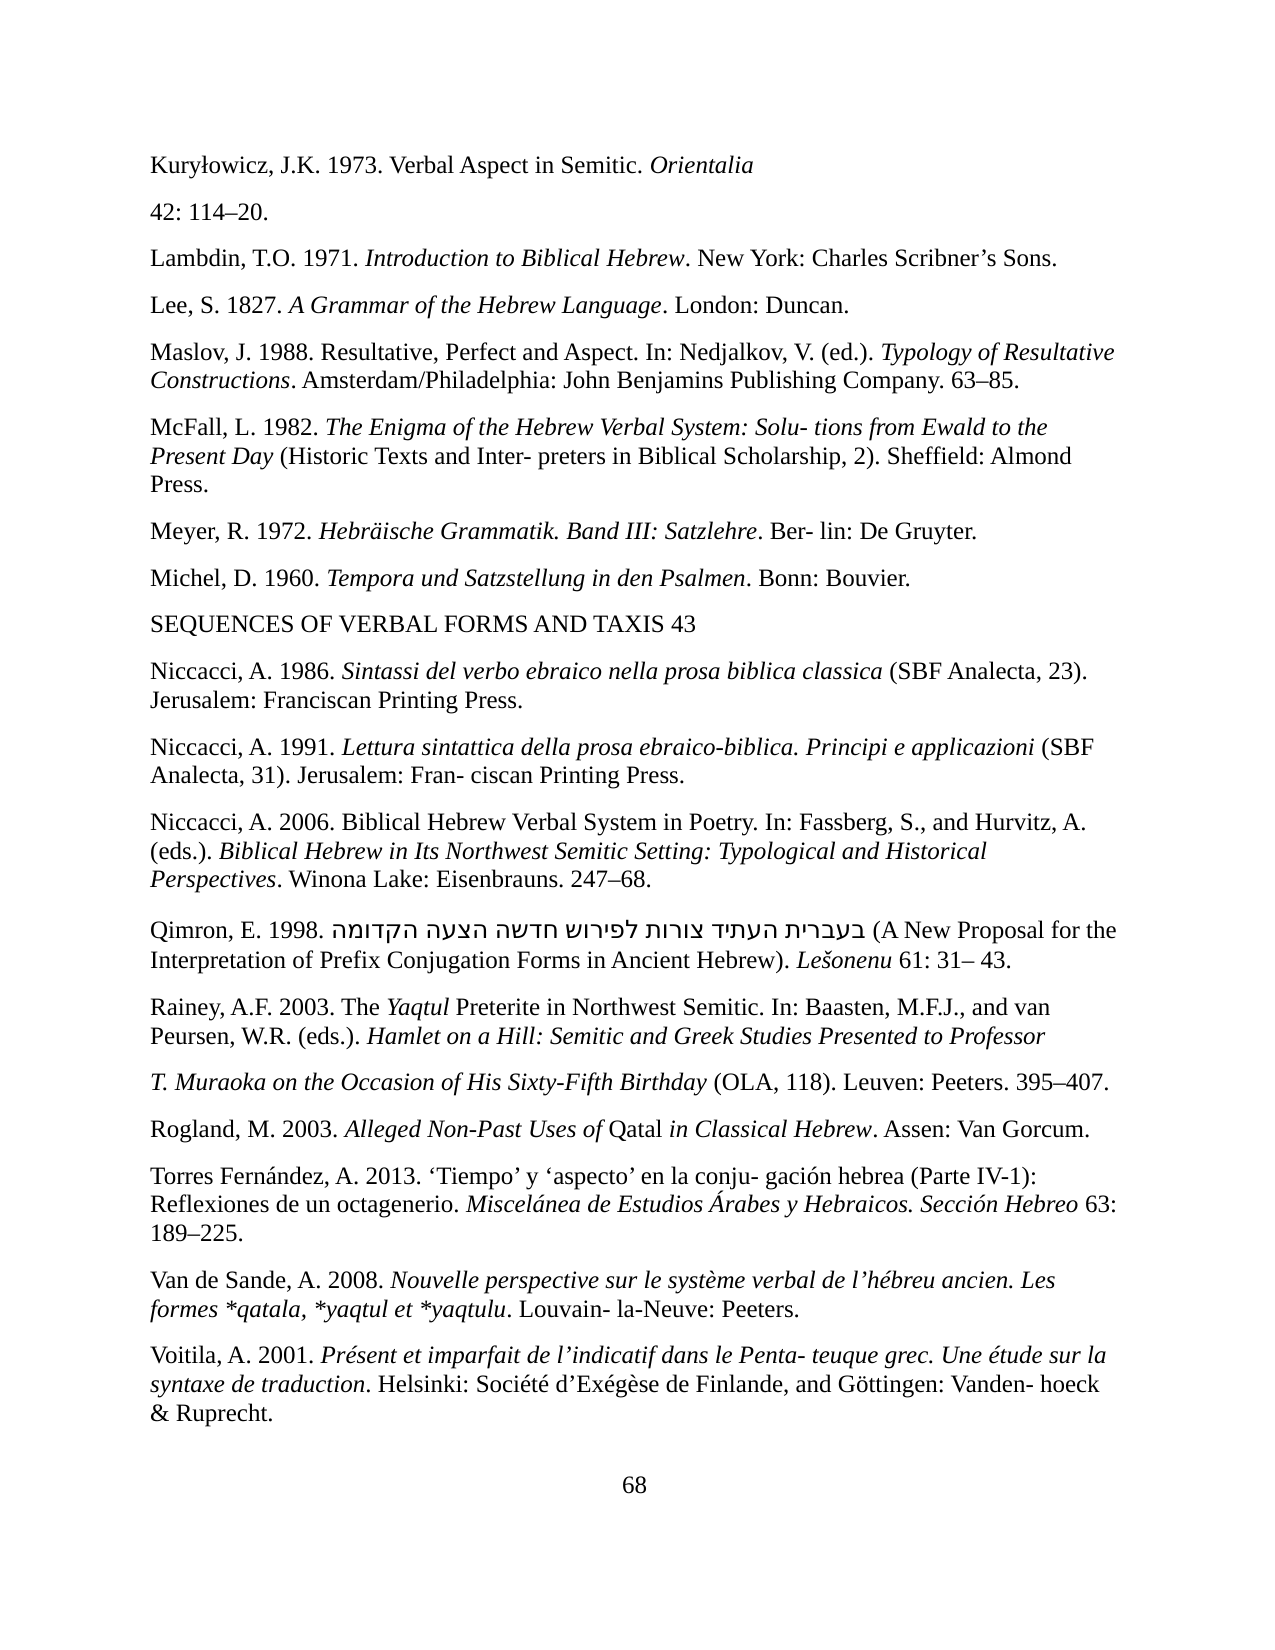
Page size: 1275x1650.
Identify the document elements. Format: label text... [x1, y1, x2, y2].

text Voitila, A. 2001. Présent et imparfait de l’indicatif dans le Penta- teuque grec. Une étude sur la syntaxe de traduction. Helsinki: Société d’Exégèse de Finlande, and Göttingen: Vanden- hoeck & Ruprecht. [150, 1340, 1125, 1427]
text Kuryłowicz, J.K. 1973. Verbal Aspect in Semitic. Orientalia [150, 150, 1125, 179]
text Meyer, R. 1972. Hebräische Grammatik. Band III: Satzlehre. Ber- lin: De Gruyter. [150, 516, 1125, 545]
text SEQUENCES OF VERBAL FORMS AND TAXIS 43 [150, 609, 1125, 638]
text Rogland, M. 2003. Alleged Non-Past Uses of Qatal in Classical Hebrew. Assen: Van Gorcum. [150, 1114, 1125, 1143]
text 42: 114–20. [150, 197, 1125, 225]
text T. Muraoka on the Occasion of His Sixty-Fifth Birthday (OLA, 118). Leuven: Peeters. 395–407. [150, 1067, 1125, 1096]
text Niccacci, A. 1991. Lettura sintattica della prosa ebraico-biblica. Principi e applicazioni (SBF Analecta, 31). Jerusalem: Fran- ciscan Printing Press. [150, 732, 1125, 789]
text Torres Fernández, A. 2013. ‘Tiempo’ y ‘aspecto’ en la conju- gación hebrea (Parte IV-1): Reflexiones de un octagenerio. Miscelánea de Estudios Árabes y Hebraicos. Sección Hebreo 63: 189–225. [150, 1161, 1125, 1247]
text Qimron, E. 1998. בעברית העתיד צורות לפירוש חדשה הצעה הקדומה (A New Proposal for the Interpretation of Prefix Conjugation Forms in Ancient Hebrew). Lešonenu 61: 31– 43. [150, 911, 1125, 974]
text Rainey, A.F. 2003. The Yaqtul Preterite in Northwest Semitic. In: Baasten, M.F.J., and van Peursen, W.R. (eds.). Hamlet on a Hill: Semitic and Greek Studies Presented to Professor [150, 992, 1125, 1049]
text Lee, S. 1827. A Grammar of the Hebrew Language. London: Duncan. [150, 290, 1125, 319]
text Lambdin, T.O. 1971. Introduction to Biblical Hebrew. New York: Charles Scribner’s Sons. [150, 243, 1125, 272]
text McFall, L. 1982. The Enigma of the Hebrew Verbal System: Solu- tions from Ewald to the Present Day (Historic Texts and Inter- preters in Biblical Scholarship, 2). Sheffield: Almond Press. [150, 412, 1125, 498]
text Michel, D. 1960. Tempora und Satzstellung in den Psalmen. Bonn: Bouvier. [150, 563, 1125, 592]
text Niccacci, A. 1986. Sintassi del verbo ebraico nella prosa biblica classica (SBF Analecta, 23). Jerusalem: Franciscan Printing Press. [150, 656, 1125, 714]
text Maslov, J. 1988. Resultative, Perfect and Aspect. In: Nedjalkov, V. (ed.). Typology of Resultative Constructions. Amsterdam/Philadelphia: John Benjamins Publishing Company. 63–85. [150, 337, 1125, 394]
text Van de Sande, A. 2008. Nouvelle perspective sur le système verbal de l’hébreu ancien. Les formes *qatala, *yaqtul et *yaqtulu. Louvain- la-Neuve: Peeters. [150, 1265, 1125, 1322]
text Niccacci, A. 2006. Biblical Hebrew Verbal System in Poetry. In: Fassberg, S., and Hurvitz, A. (eds.). Biblical Hebrew in Its Northwest Semitic Setting: Typological and Historical Perspectives. Winona Lake: Eisenbrauns. 247–68. [150, 807, 1125, 893]
